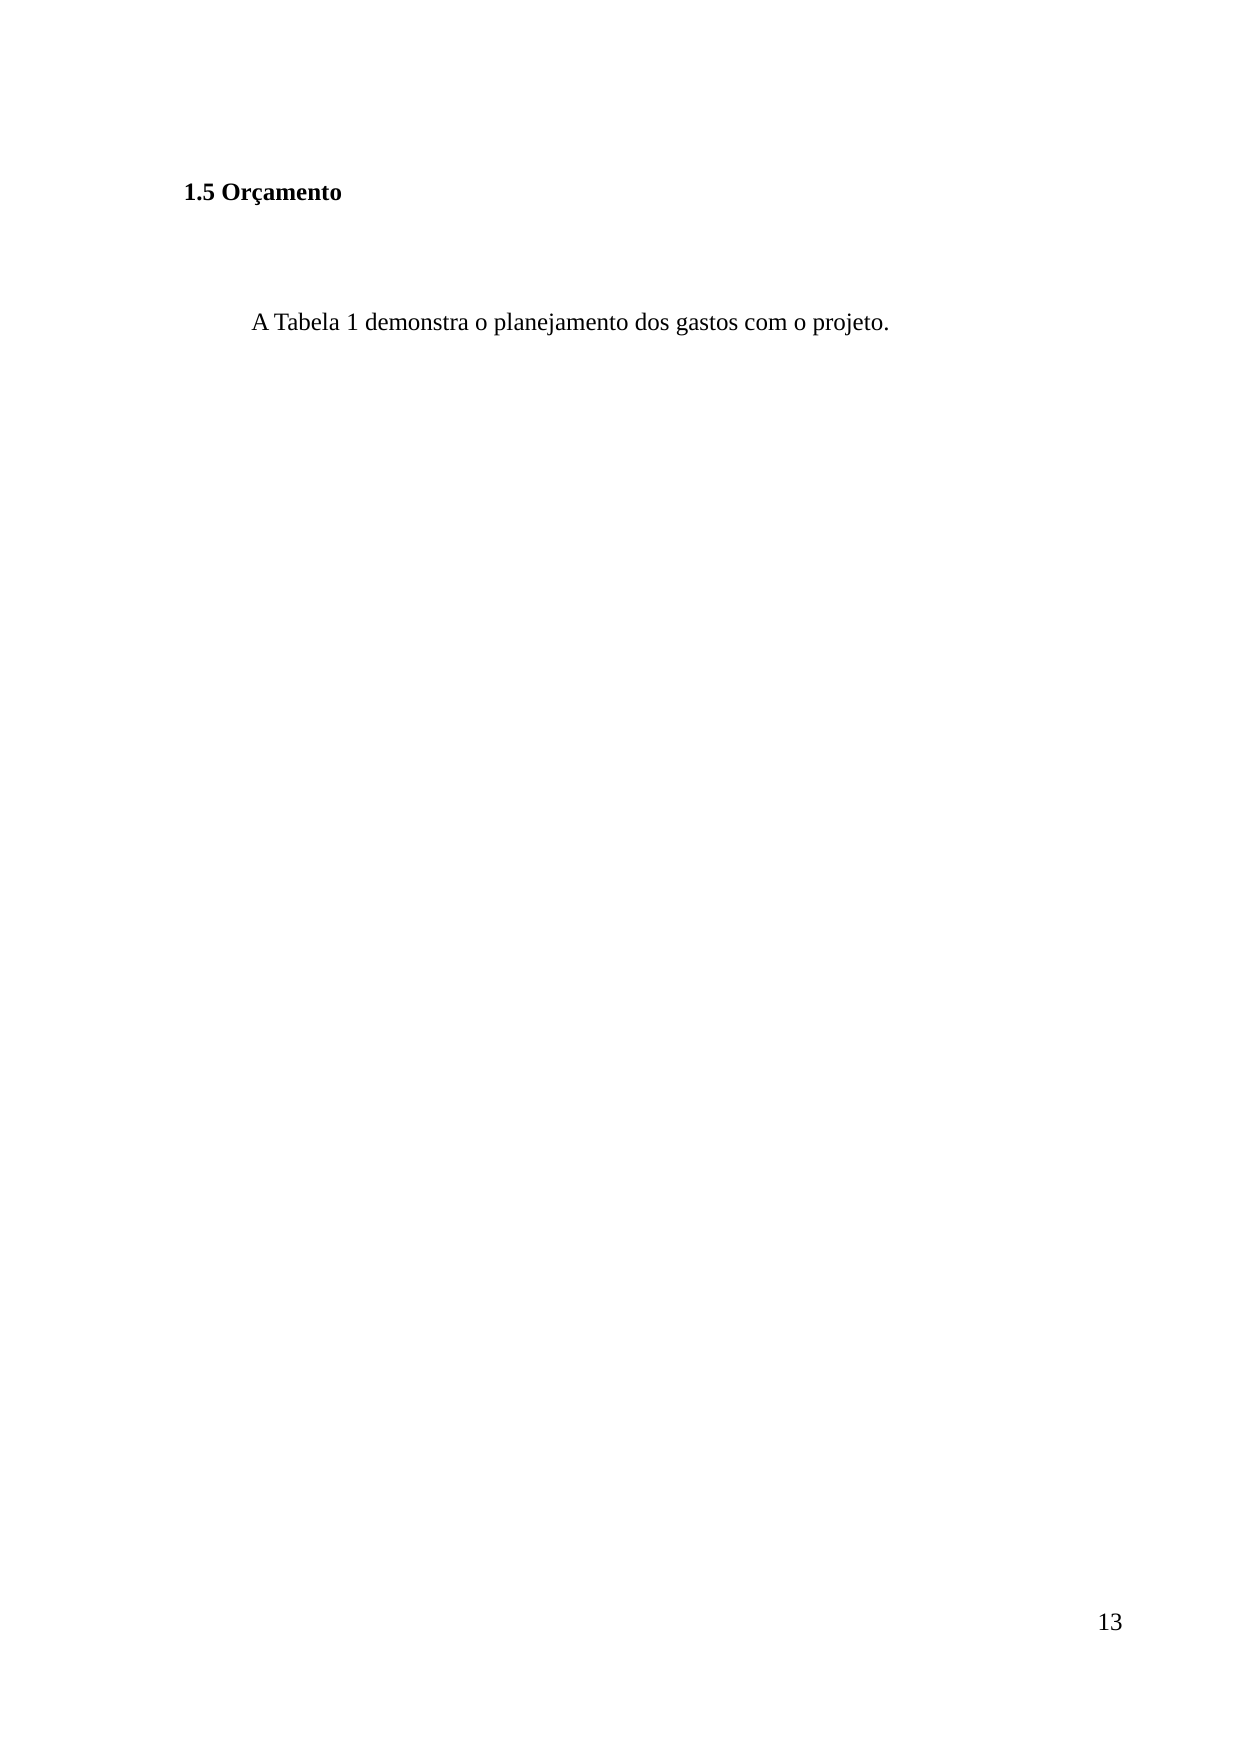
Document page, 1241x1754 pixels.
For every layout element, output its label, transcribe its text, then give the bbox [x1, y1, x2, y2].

text A Tabela 1 demonstra o planejamento dos gastos com o projeto. [177, 307, 1122, 335]
subtitle Orçamento [177, 177, 1122, 206]
